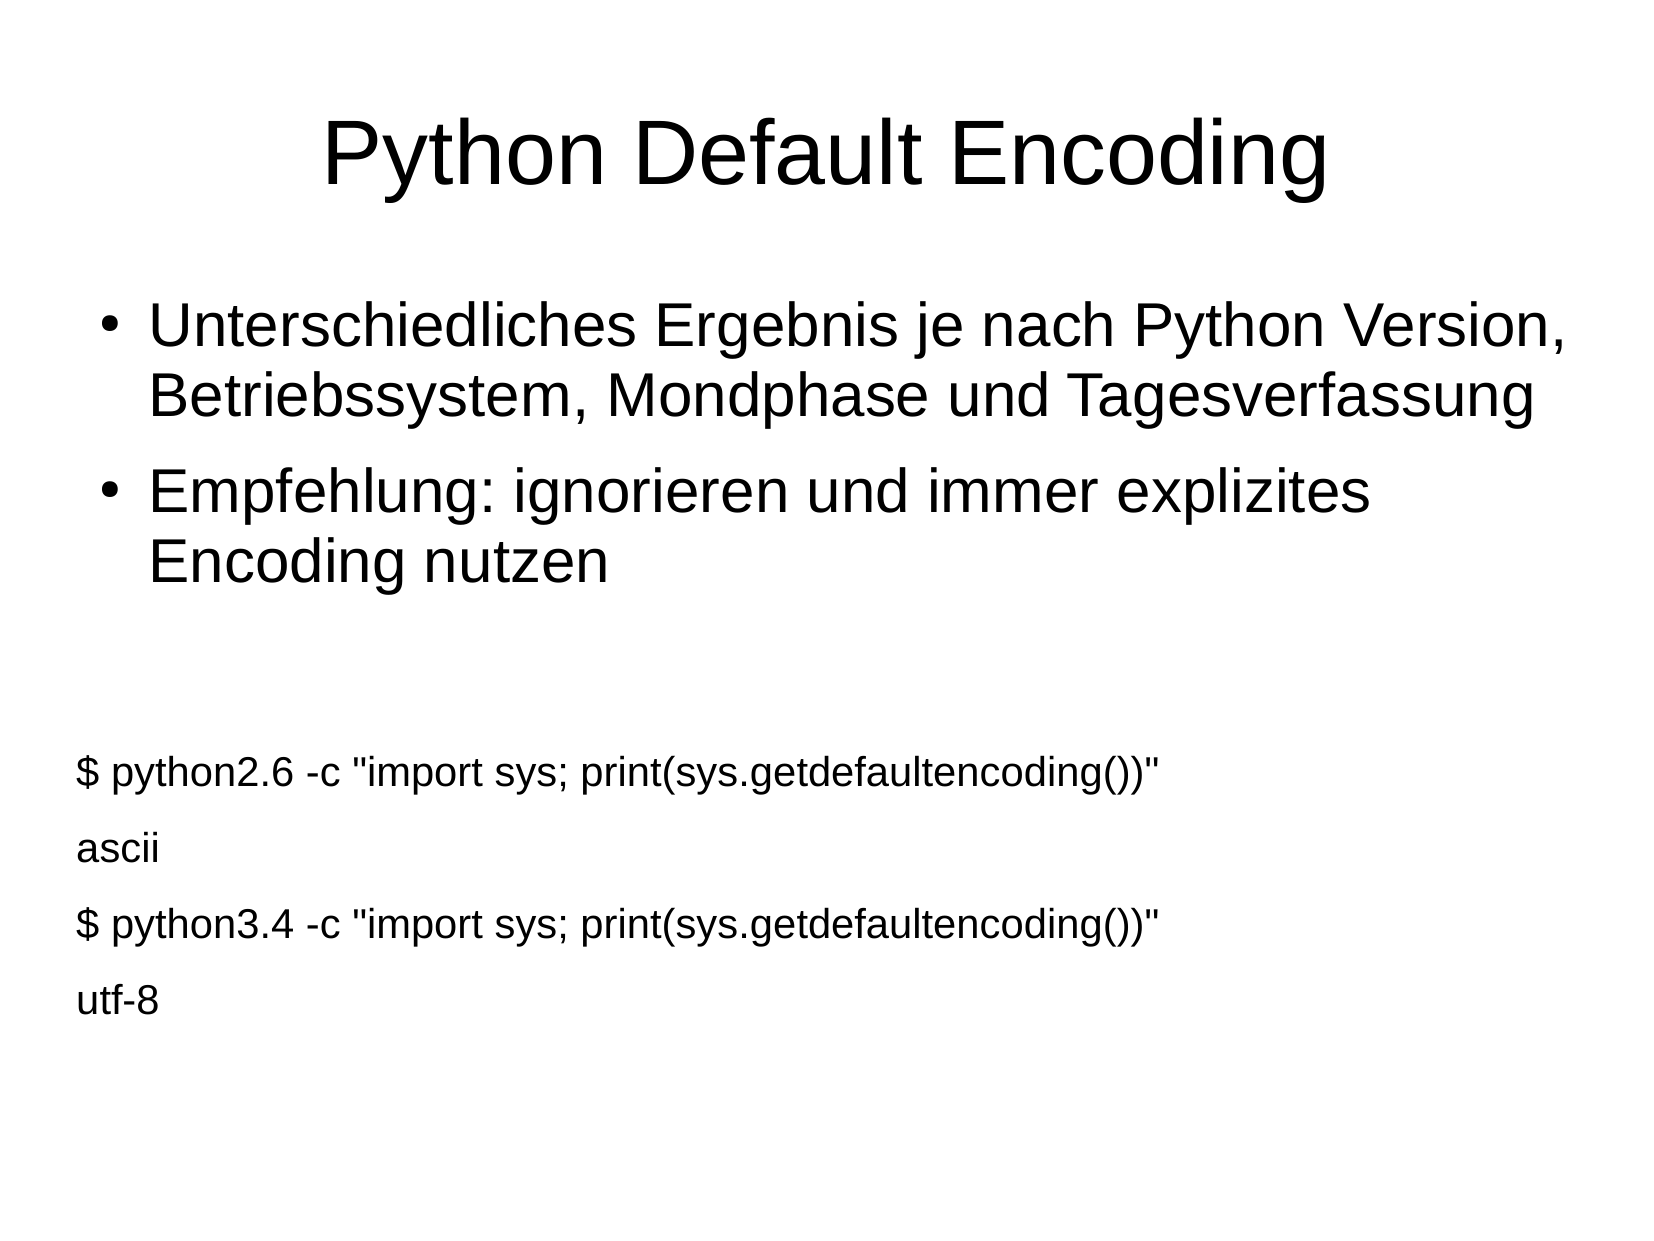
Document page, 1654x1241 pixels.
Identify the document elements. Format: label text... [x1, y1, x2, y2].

list $ python2.6 -c "import sys; print(sys.getdefaultencoding())" ascii $ python3.4 -c "import sys; print(sys.getdefaultencoding())" utf-8 [76, 748, 1565, 1059]
title Python Default Encoding [82, 49, 1571, 257]
list Unterschiedliches Ergebnis je nach Python Version, Betriebssystem, Mondphase und Tagesverfassung Empfehlung: ignorieren und immer explizites Encoding nutzen [82, 290, 1571, 601]
